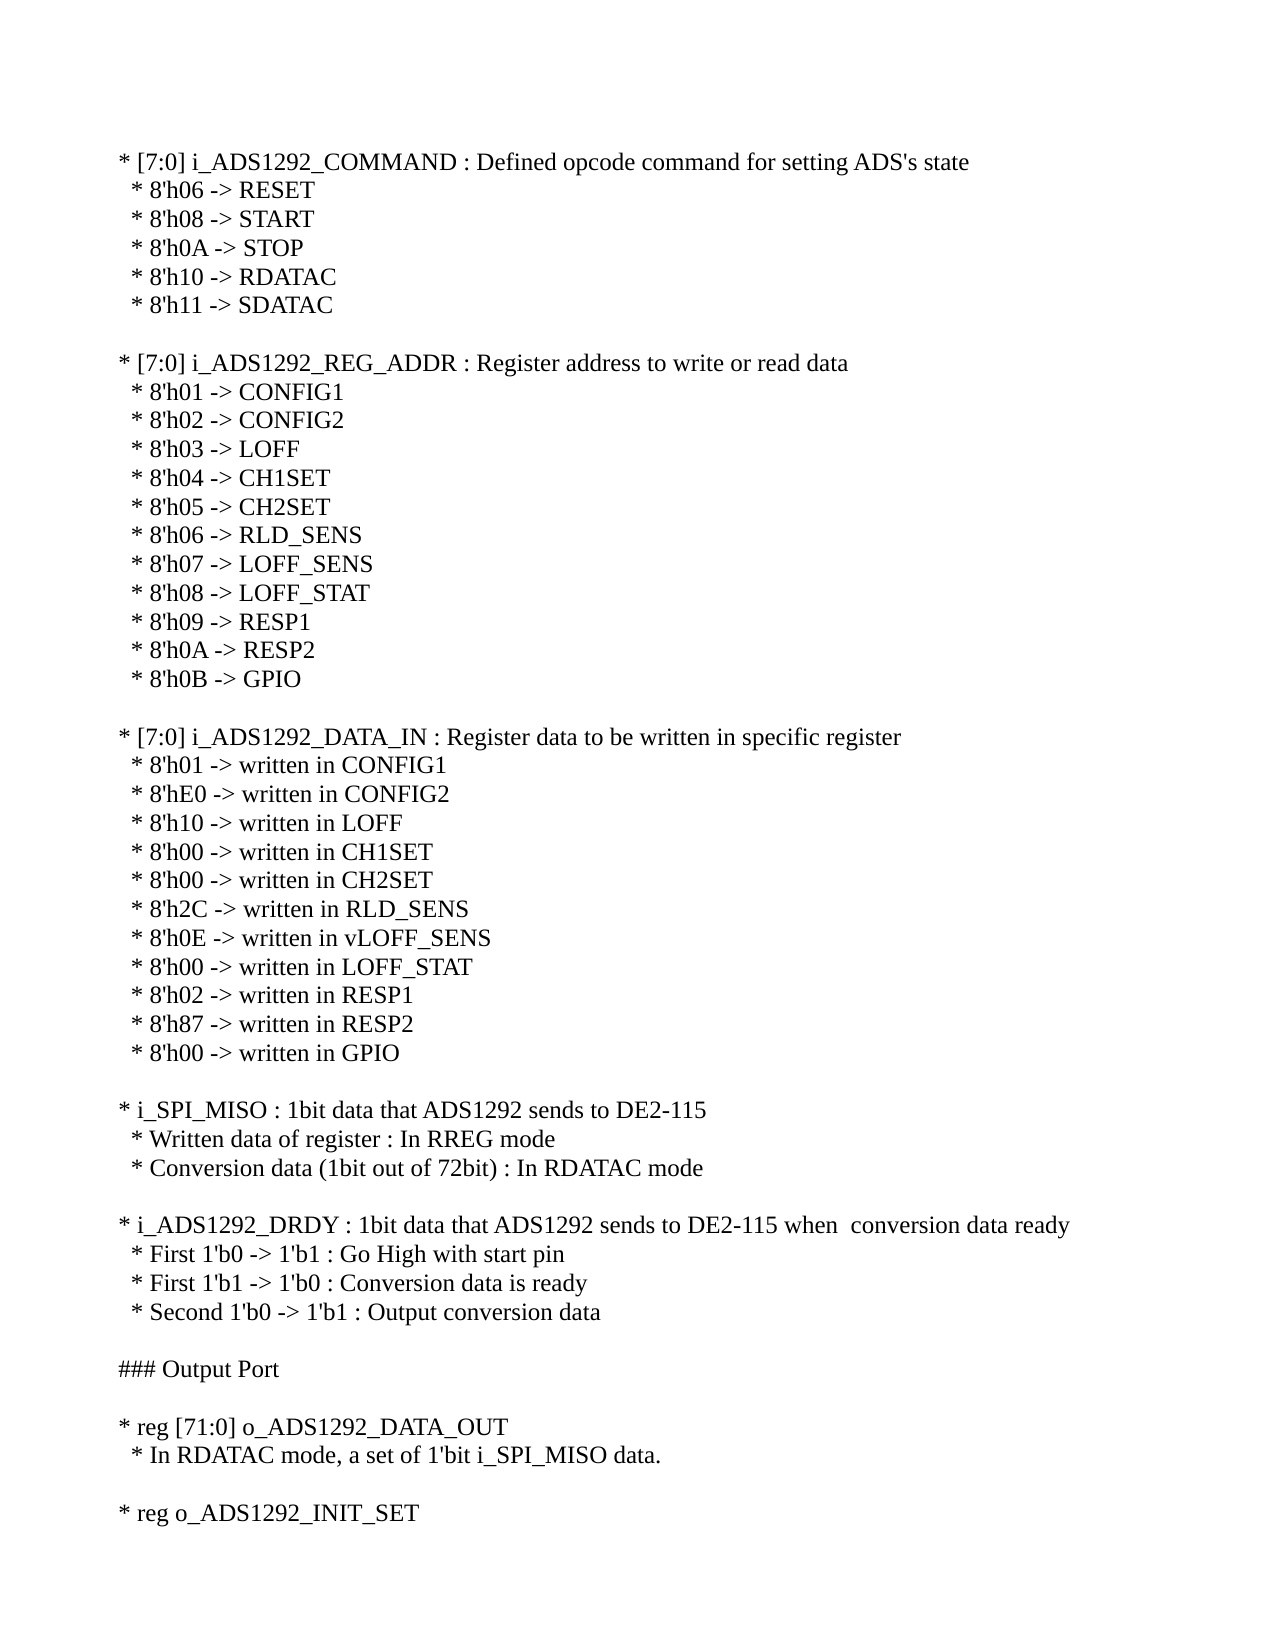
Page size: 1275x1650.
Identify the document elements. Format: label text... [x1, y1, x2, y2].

text * 8'h02 -> CONFIG2 [118, 406, 1157, 434]
text * 8'hE0 -> written in CONFIG2 [118, 779, 1157, 808]
text ### Output Port [118, 1354, 1157, 1383]
text * 8'h0A -> STOP [118, 233, 1157, 262]
text * 8'h0E -> written in vLOFF_SENS [118, 923, 1157, 952]
text * Written data of register : In RREG mode [118, 1124, 1157, 1153]
text * First 1'b0 -> 1'b1 : Go High with start pin [118, 1239, 1157, 1268]
text * 8'h01 -> written in CONFIG1 [118, 751, 1157, 779]
text * 8'h08 -> START [118, 204, 1157, 233]
text * 8'h10 -> RDATAC [118, 262, 1157, 291]
text * 8'h07 -> LOFF_SENS [118, 549, 1157, 578]
text * 8'h05 -> CH2SET [118, 492, 1157, 521]
text * First 1'b1 -> 1'b0 : Conversion data is ready [118, 1268, 1157, 1297]
text * In RDATAC mode, a set of 1'bit i_SPI_MISO data. [118, 1441, 1157, 1469]
text * 8'h11 -> SDATAC [118, 291, 1157, 319]
text * i_SPI_MISO : 1bit data that ADS1292 sends to DE2-115 [118, 1096, 1157, 1124]
text * 8'h02 -> written in RESP1 [118, 981, 1157, 1009]
text * 8'h08 -> LOFF_STAT [118, 578, 1157, 607]
text * Second 1'b0 -> 1'b1 : Output conversion data [118, 1297, 1157, 1326]
text * 8'h2C -> written in RLD_SENS [118, 894, 1157, 923]
text * 8'h87 -> written in RESP2 [118, 1009, 1157, 1038]
text * 8'h0A -> RESP2 [118, 636, 1157, 664]
text * 8'h0B -> GPIO [118, 664, 1157, 693]
text * 8'h00 -> written in CH1SET [118, 837, 1157, 866]
text * [7:0] i_ADS1292_COMMAND : Defined opcode command for setting ADS's state [118, 147, 1157, 176]
text * [7:0] i_ADS1292_REG_ADDR : Register address to write or read data [118, 348, 1157, 377]
text * reg [71:0] o_ADS1292_DATA_OUT [118, 1412, 1157, 1441]
text * 8'h00 -> written in GPIO [118, 1038, 1157, 1067]
text * 8'h04 -> CH1SET [118, 463, 1157, 492]
text * 8'h06 -> RESET [118, 176, 1157, 204]
text * [7:0] i_ADS1292_DATA_IN : Register data to be written in specific register [118, 722, 1157, 751]
text * 8'h00 -> written in CH2SET [118, 866, 1157, 894]
text * reg o_ADS1292_INIT_SET [118, 1498, 1157, 1527]
text * 8'h10 -> written in LOFF [118, 808, 1157, 837]
text * 8'h06 -> RLD_SENS [118, 521, 1157, 549]
text * Conversion data (1bit out of 72bit) : In RDATAC mode [118, 1153, 1157, 1182]
text * 8'h01 -> CONFIG1 [118, 377, 1157, 406]
text * 8'h00 -> written in LOFF_STAT [118, 952, 1157, 981]
text * i_ADS1292_DRDY : 1bit data that ADS1292 sends to DE2-115 when conversion data ready [118, 1211, 1157, 1239]
text * 8'h09 -> RESP1 [118, 607, 1157, 636]
text * 8'h03 -> LOFF [118, 434, 1157, 463]
